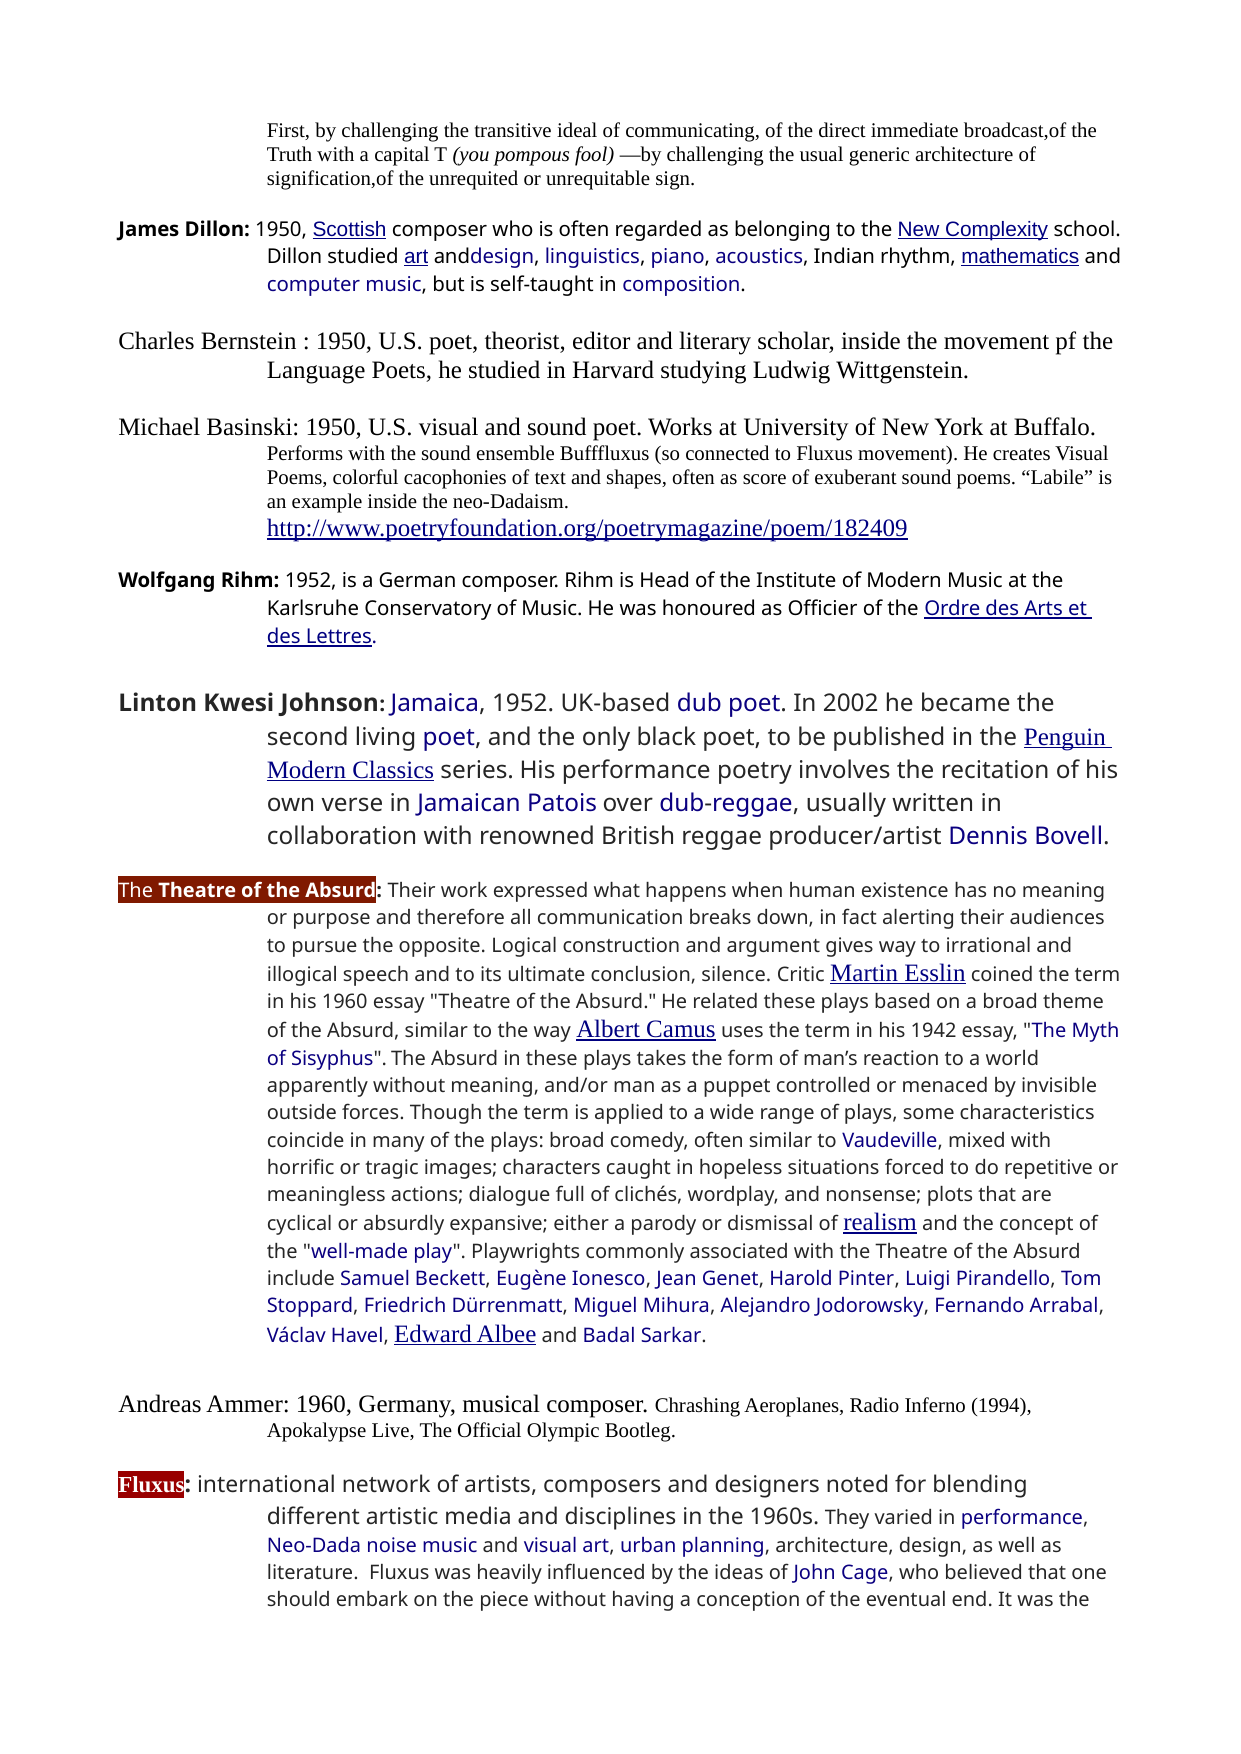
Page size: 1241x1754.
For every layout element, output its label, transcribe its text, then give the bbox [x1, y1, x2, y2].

text Wolfgang Rihm: 1952, is a German composer. Rihm is Head of the Institute of Modern Music at the Karlsruhe Conservatory of Music. He was honoured as Officier of the Ordre des Arts et des Lettres. [118, 566, 1122, 649]
text Linton Kwesi Johnson: Jamaica, 1952. UK-based dub poet. In 2002 he became the second living poet, and the only black poet, to be published in the Penguin Modern Classics series. His performance poetry involves the recitation of his own verse in Jamaican Patois over dub-reggae, usually written in collaboration with renowned British reggae producer/artist Dennis Bovell. [118, 686, 1122, 852]
text First, by challenging the transitive ideal of communicating, of the direct immediate broadcast,of the Truth with a capital T (you pompous fool) —by challenging the usual generic architecture of signification,of the unrequited or unrequitable sign. [118, 118, 1122, 190]
text Michael Basinski: 1950, U.S. visual and sound poet. Works at University of New York at Buffalo. Performs with the sound ensemble Bufffluxus (so connected to Fluxus movement). He creates Visual Poems, colorful cacophonies of text and shapes, often as score of exuberant sound poems. “Labile” is an example inside the neo-Dadaism. http://www.poetryfoundation.org/poetrymagazine/poem/182409 [118, 412, 1122, 542]
text Fluxus: international network of artists, composers and designers noted for blending different artistic media and disciplines in the 1960s. They varied in performance, Neo-Dada noise music and visual art, urban planning, architecture, design, as well as literature. Fluxus was heavily influenced by the ideas of John Cage, who believed that one should embark on the piece without having a conception of the eventual end. It was the [118, 1468, 1122, 1613]
text James Dillon: 1950, Scottish composer who is often regarded as belonging to the New Complexity school. Dillon studied art anddesign, linguistics, piano, acoustics, Indian rhythm, mathematics and computer music, but is self-taught in composition. [118, 214, 1122, 297]
text Andreas Ammer: 1960, Germany, musical composer. Chrashing Aeroplanes, Radio Inferno (1994), Apokalypse Live, The Official Olympic Bootleg. [118, 1389, 1122, 1442]
text Charles Bernstein : 1950, U.S. poet, theorist, editor and literary scholar, inside the movement pf the Language Poets, he studied in Harvard studying Ludwig Wittgenstein. [118, 326, 1122, 384]
text The Theatre of the Absurd: Their work expressed what happens when human existence has no meaning or purpose and therefore all communication breaks down, in fact alerting their audiences to pursue the opposite. Logical construction and argument gives way to irrational and illogical speech and to its ultimate conclusion, silence. Critic Martin Esslin coined the term in his 1960 essay "Theatre of the Absurd." He related these plays based on a broad theme of the Absurd, similar to the way Albert Camus uses the term in his 1942 essay, "The Myth of Sisyphus". The Absurd in these plays takes the form of man’s reaction to a world apparently without meaning, and/or man as a puppet controlled or menaced by invisible outside forces. Though the term is applied to a wide range of plays, some characteristics coincide in many of the plays: broad comedy, often similar to Vaudeville, mixed with horrific or tragic images; characters caught in hopeless situations forced to do repetitive or meaningless actions; dialogue full of clichés, wordplay, and nonsense; plots that are cyclical or absurdly expansive; either a parody or dismissal of realism and the concept of the "well-made play". Playwrights commonly associated with the Theatre of the Absurd include Samuel Beckett, Eugène Ionesco, Jean Genet, Harold Pinter, Luigi Pirandello, Tom Stoppard, Friedrich Dürrenmatt, Miguel Mihura, Alejandro Jodorowsky, Fernando Arrabal, Václav Havel, Edward Albee and Badal Sarkar. [118, 876, 1122, 1348]
